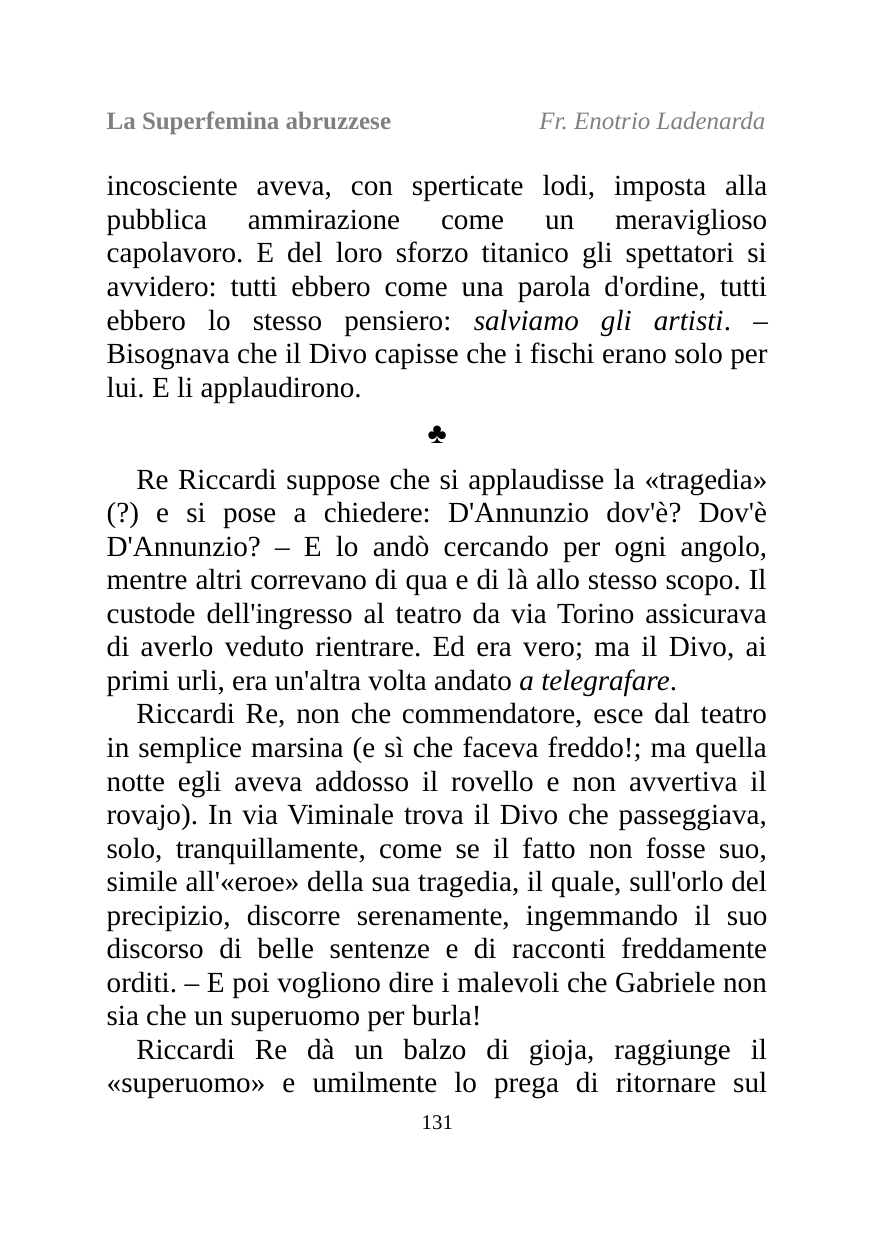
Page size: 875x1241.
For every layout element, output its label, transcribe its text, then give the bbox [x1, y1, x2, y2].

text Riccardi Re dà un balzo di gioja, raggiunge il «superuomo» e umilmente lo prega di ritornare sul [106, 1032, 768, 1099]
text Riccardi Re, non che commendatore, esce dal teatro in semplice marsina (e sì che faceva freddo!; ma quella notte egli aveva addosso il rovello e non avvertiva il rovajo). In via Viminale trova il Divo che passeggiava, solo, tranquillamente, come se il fatto non fosse suo, simile all'«eroe» della sua tragedia, il quale, sull'orlo del precipizio, discorre serenamente, ingemmando il suo discorso di belle sentenze e di racconti freddamente orditi. – E poi vogliono dire i malevoli che Gabriele non sia che un superuomo per burla! [106, 697, 768, 1032]
text ♣ [106, 416, 768, 449]
text Re Riccardi suppose che si applaudisse la «tragedia» (?) e si pose a chiedere: D'Annunzio dov'è? Dov'è D'Annunzio? – E lo andò cercando per ogni angolo, mentre altri correvano di qua e di là allo stesso scopo. Il custode dell'ingresso al teatro da via Torino assicurava di averlo veduto rientrare. Ed era vero; ma il Divo, ai primi urli, era un'altra volta andato a telegrafare. [106, 462, 768, 697]
text incosciente aveva, con sperticate lodi, imposta alla pubblica ammirazione come un meraviglioso capolavoro. E del loro sforzo titanico gli spettatori si avvidero: tutti ebbero come una parola d'ordine, tutti ebbero lo stesso pensiero: salviamo gli artisti. – Bisognava che il Divo capisse che i fischi erano solo per lui. E li applaudirono. [106, 168, 768, 403]
